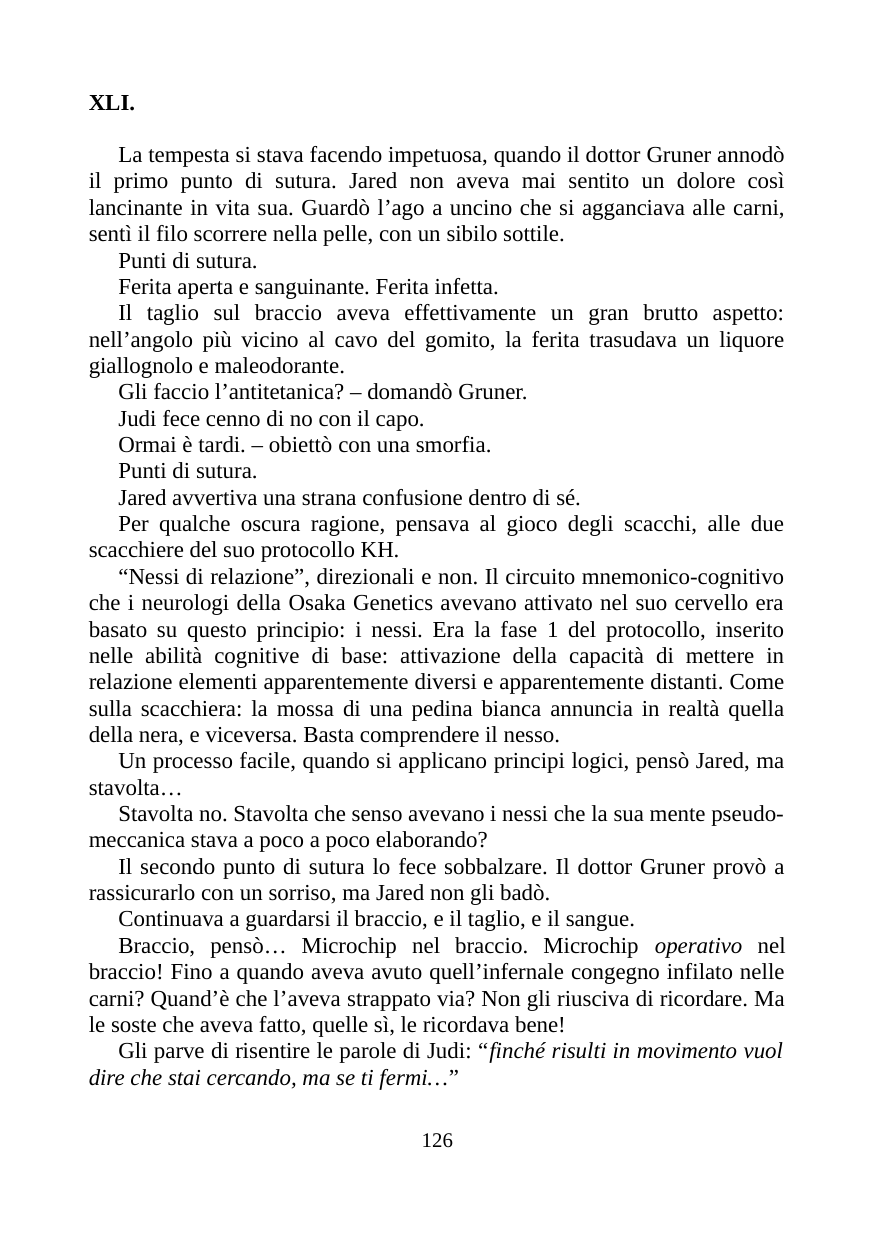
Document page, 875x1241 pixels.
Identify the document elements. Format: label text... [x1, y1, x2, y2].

text Un processo facile, quando si applicano principi logici, pensò Jared, ma stavolta… [88, 747, 786, 800]
text Braccio, pensò… Microchip nel braccio. Microchip operativo nel braccio! Fino a quando aveva avuto quell’infernale congegno infilato nelle carni? Quand’è che l’aveva strappato via? Non gli riusciva di ricordare. Ma le soste che aveva fatto, quelle sì, le ricordava bene! [88, 932, 786, 1037]
text Il taglio sul braccio aveva effettivamente un gran brutto aspetto: nell’angolo più vicino al cavo del gomito, la ferita trasudava un liquore giallognolo e maleodorante. [88, 299, 786, 378]
text Judi fece cenno di no con il capo. [88, 405, 786, 431]
text Continuava a guardarsi il braccio, e il taglio, e il sangue. [88, 906, 786, 932]
text Il secondo punto di sutura lo fece sobbalzare. Il dottor Gruner provò a rassicurarlo con un sorriso, ma Jared non gli badò. [88, 853, 786, 906]
text Ferita aperta e sanguinante. Ferita infetta. [88, 273, 786, 299]
text Stavolta no. Stavolta che senso avevano i nessi che la sua mente pseudo-meccanica stava a poco a poco elaborando? [88, 800, 786, 853]
text Jared avvertiva una strana confusione dentro di sé. [88, 484, 786, 510]
text “Nessi di relazione”, direzionali e non. Il circuito mnemonico-cognitivo che i neurologi della Osaka Genetics avevano attivato nel suo cervello era basato su questo principio: i nessi. Era la fase 1 del protocollo, inserito nelle abilità cognitive di base: attivazione della capacità di mettere in relazione elementi apparentemente diversi e apparentemente distanti. Come sulla scacchiera: la mossa di una pedina bianca annuncia in realtà quella della nera, e viceversa. Basta comprendere il nesso. [88, 563, 786, 747]
text Gli parve di risentire le parole di Judi: “finché risulti in movimento vuol dire che stai cercando, ma se ti fermi…” [88, 1037, 786, 1090]
text Punti di sutura. [88, 457, 786, 484]
text La tempesta si stava facendo impetuosa, quando il dottor Gruner annodò il primo punto di sutura. Jared non aveva mai sentito un dolore così lancinante in vita sua. Guardò l’ago a uncino che si agganciava alle carni, sentì il filo scorrere nella pelle, con un sibilo sottile. [88, 141, 786, 247]
text Ormai è tardi. – obiettò con una smorfia. [88, 431, 786, 457]
text Gli faccio l’antitetanica? – domandò Gruner. [88, 378, 786, 405]
text Per qualche oscura ragione, pensava al gioco degli scacchi, alle due scacchiere del suo protocollo KH. [88, 510, 786, 563]
text Punti di sutura. [88, 247, 786, 273]
subtitle XLI. [88, 88, 786, 115]
